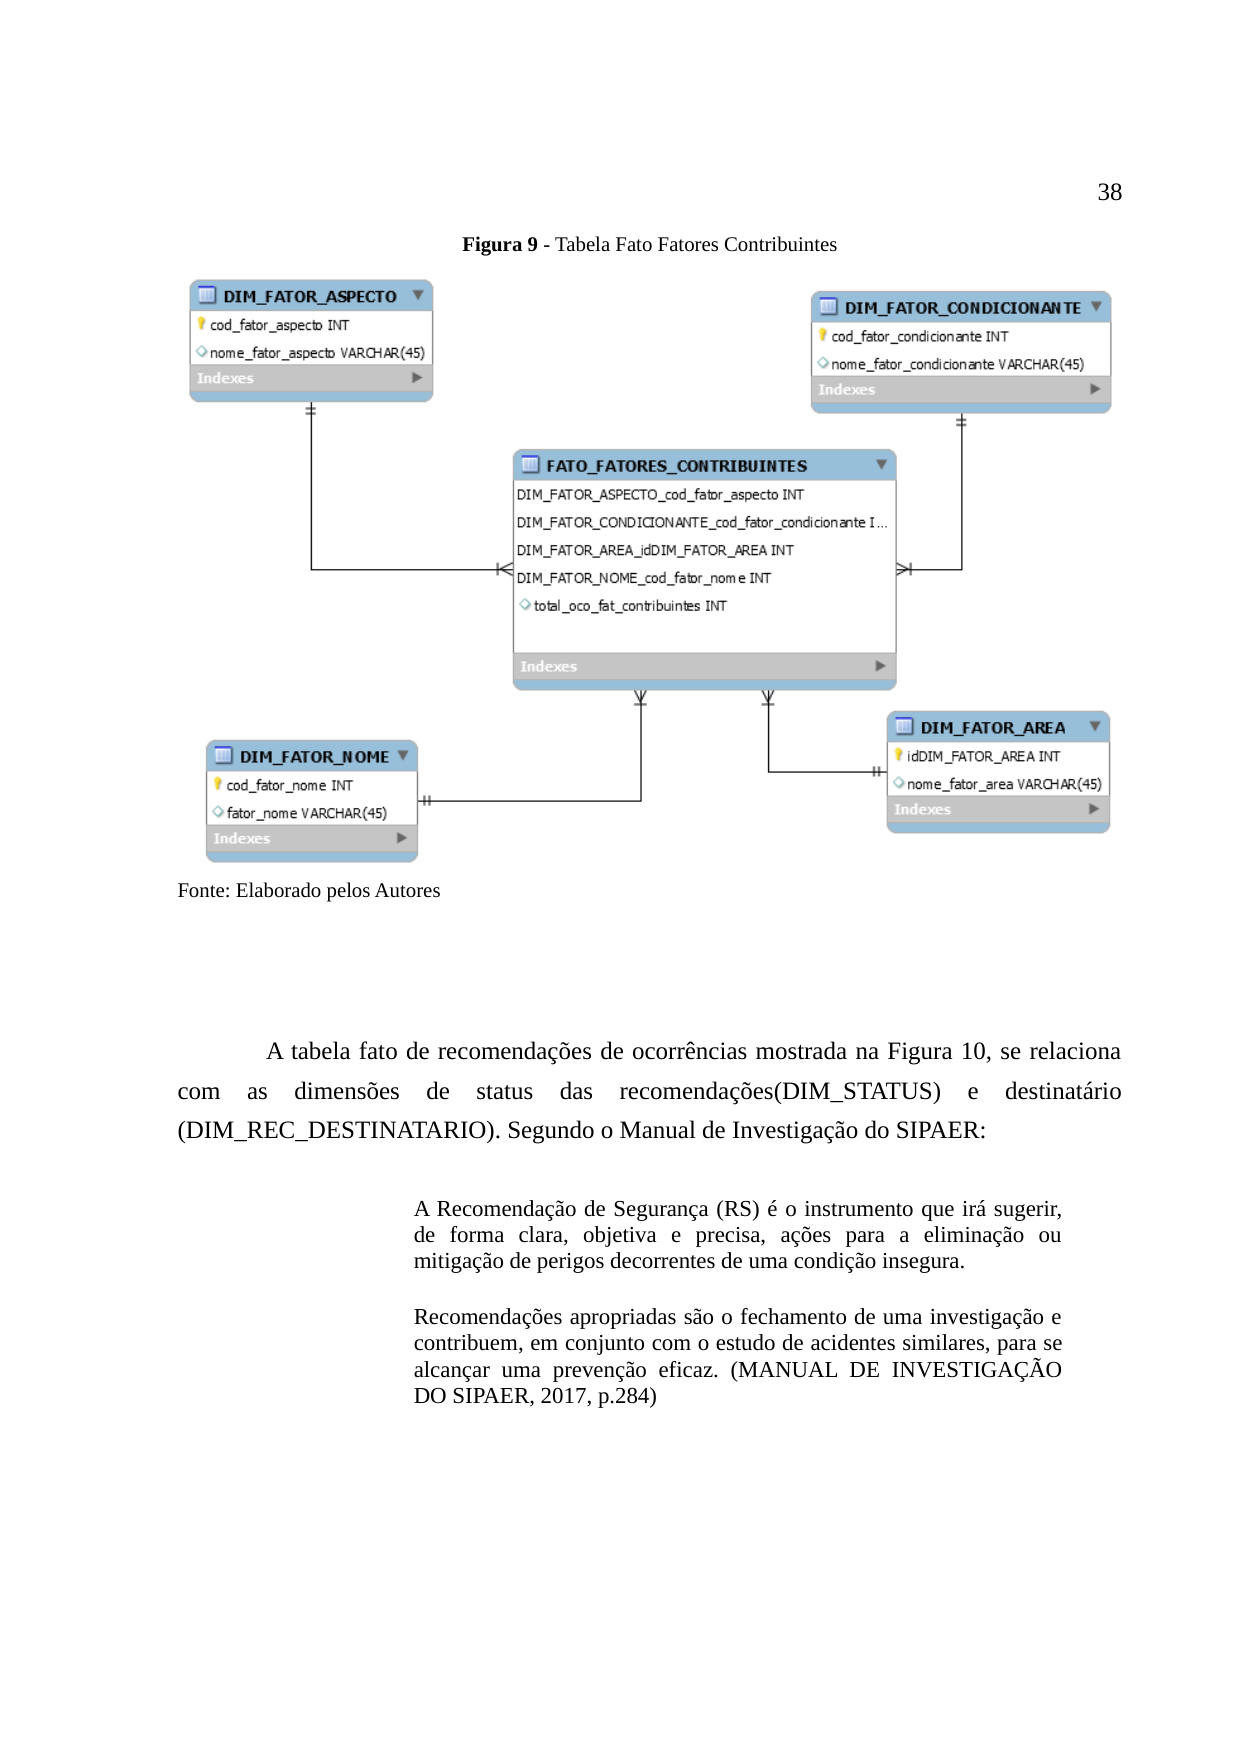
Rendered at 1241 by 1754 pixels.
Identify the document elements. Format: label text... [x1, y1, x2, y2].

picture [177, 267, 1123, 874]
text Fonte: Elaborado pelos Autores [177, 874, 1122, 902]
text A tabela fato de recomendações de ocorrências mostrada na Figura 10, se relaciona com as dimensões de status das recomendações(DIM_STATUS) e destinatário (DIM_REC_DESTINATARIO). Segundo o Manual de Investigação do SIPAER: [177, 1036, 1122, 1144]
text Recomendações apropriadas são o fechamento de uma investigação e contribuem, em conjunto com o estudo de acidentes similares, para se alcançar uma prevenção eficaz. (MANUAL DE INVESTIGAÇÃO DO SIPAER, 2017, p.284) [413, 1303, 1063, 1408]
text A Recomendação de Segurança (RS) é o instrumento que irá sugerir, de forma clara, objetiva e precisa, ações para a eliminação ou mitigação de perigos decorrentes de uma condição insegura. [413, 1194, 1063, 1274]
text Figura 9 - Tabela Fato Fatores Contribuintes [177, 231, 1122, 267]
